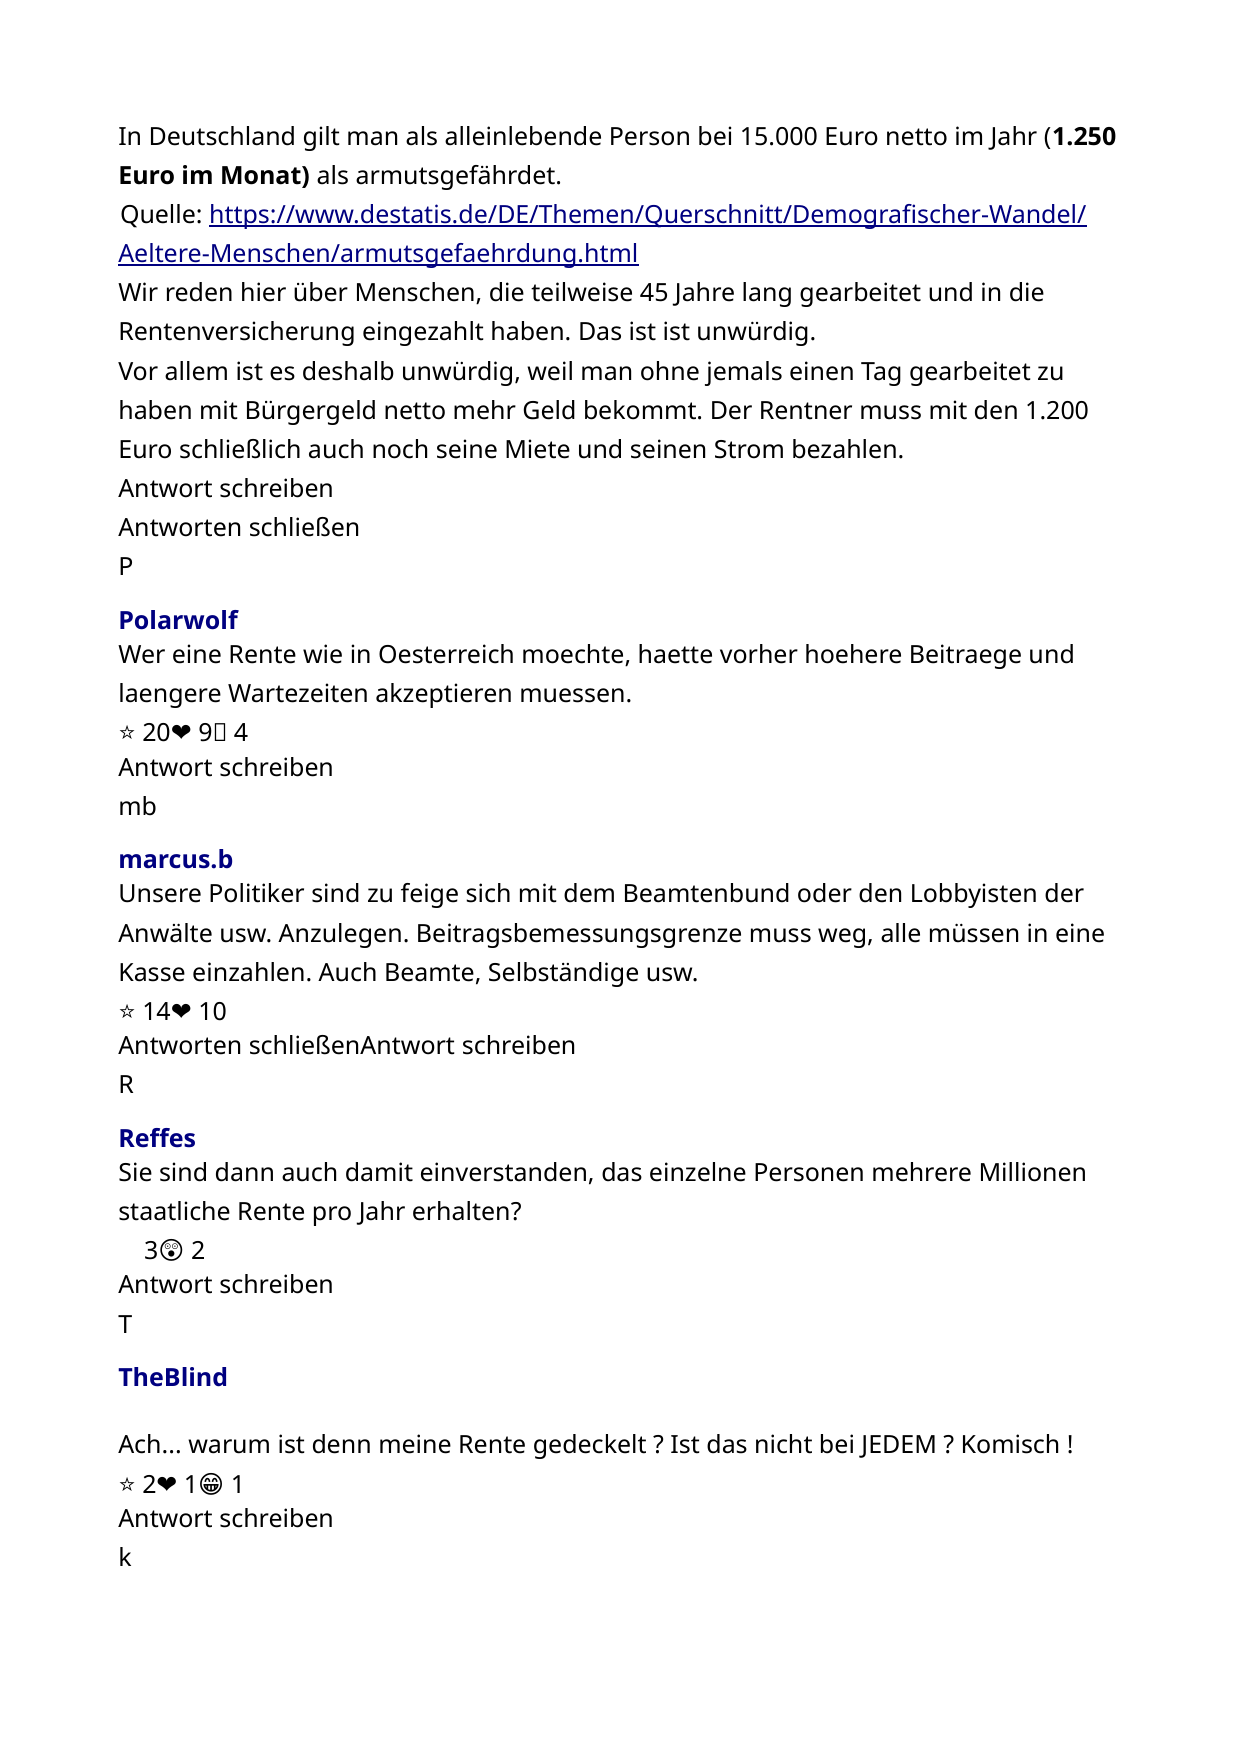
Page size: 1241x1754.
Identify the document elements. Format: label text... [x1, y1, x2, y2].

text Wir reden hier über Menschen, die teilweise 45 Jahre lang gearbeitet und in die Rentenversicherung eingezahlt haben. Das ist ist unwürdig. [118, 275, 1122, 348]
text Quelle: https://www.destatis.de/DE/Themen/Querschnitt/Demografischer-Wandel/Aeltere-Menschen/armutsgefaehrdung.html [118, 196, 1122, 270]
text In Deutschland gilt man als alleinlebende Person bei 15.000 Euro netto im Jahr (1.250 Euro im Monat) als armutsgefährdet. [118, 118, 1122, 191]
subtitle Reffes [118, 1121, 1122, 1155]
text k [118, 1539, 1122, 1573]
subtitle Polarwolf [118, 603, 1122, 637]
text 🤨 3😲 2 [118, 1233, 1122, 1267]
subtitle TheBlind [118, 1360, 1122, 1394]
text Antwort schreiben [118, 1267, 1122, 1301]
text P [118, 549, 1122, 583]
text R [118, 1067, 1122, 1101]
text Sie sind dann auch damit einverstanden, das einzelne Personen mehrere Millionen staatliche Rente pro Jahr erhalten? [118, 1155, 1122, 1228]
text ⭐️ 14❤️ 10 [118, 994, 1122, 1028]
text Antworten schließenAntwort schreiben [118, 1028, 1122, 1062]
subtitle marcus.b [118, 842, 1122, 876]
text Unsere Politiker sind zu feige sich mit dem Beamtenbund oder den Lobbyisten der Anwälte usw. Anzulegen. Beitragsbemessungsgrenze muss weg, alle müssen in eine Kasse einzahlen. Auch Beamte, Selbständige usw. [118, 876, 1122, 988]
text mb [118, 788, 1122, 822]
text ⭐️ 20❤️ 9🤨 4 [118, 715, 1122, 749]
text Antworten schließen [118, 510, 1122, 544]
text ⭐️ 2❤️ 1😁 1 [118, 1466, 1122, 1500]
text Wer eine Rente wie in Oesterreich moechte, haette vorher hoehere Beitraege und laengere Wartezeiten akzeptieren muessen. [118, 637, 1122, 710]
text Ach... warum ist denn meine Rente gedeckelt ? Ist das nicht bei JEDEM ? Komisch ! [118, 1427, 1122, 1461]
text Antwort schreiben [118, 1500, 1122, 1534]
text Vor allem ist es deshalb unwürdig, weil man ohne jemals einen Tag gearbeitet zu haben mit Bürgergeld netto mehr Geld bekommt. Der Rentner muss mit den 1.200 Euro schließlich auch noch seine Miete und seinen Strom bezahlen. [118, 353, 1122, 466]
text Antwort schreiben [118, 471, 1122, 505]
text T [118, 1306, 1122, 1340]
text Antwort schreiben [118, 749, 1122, 783]
